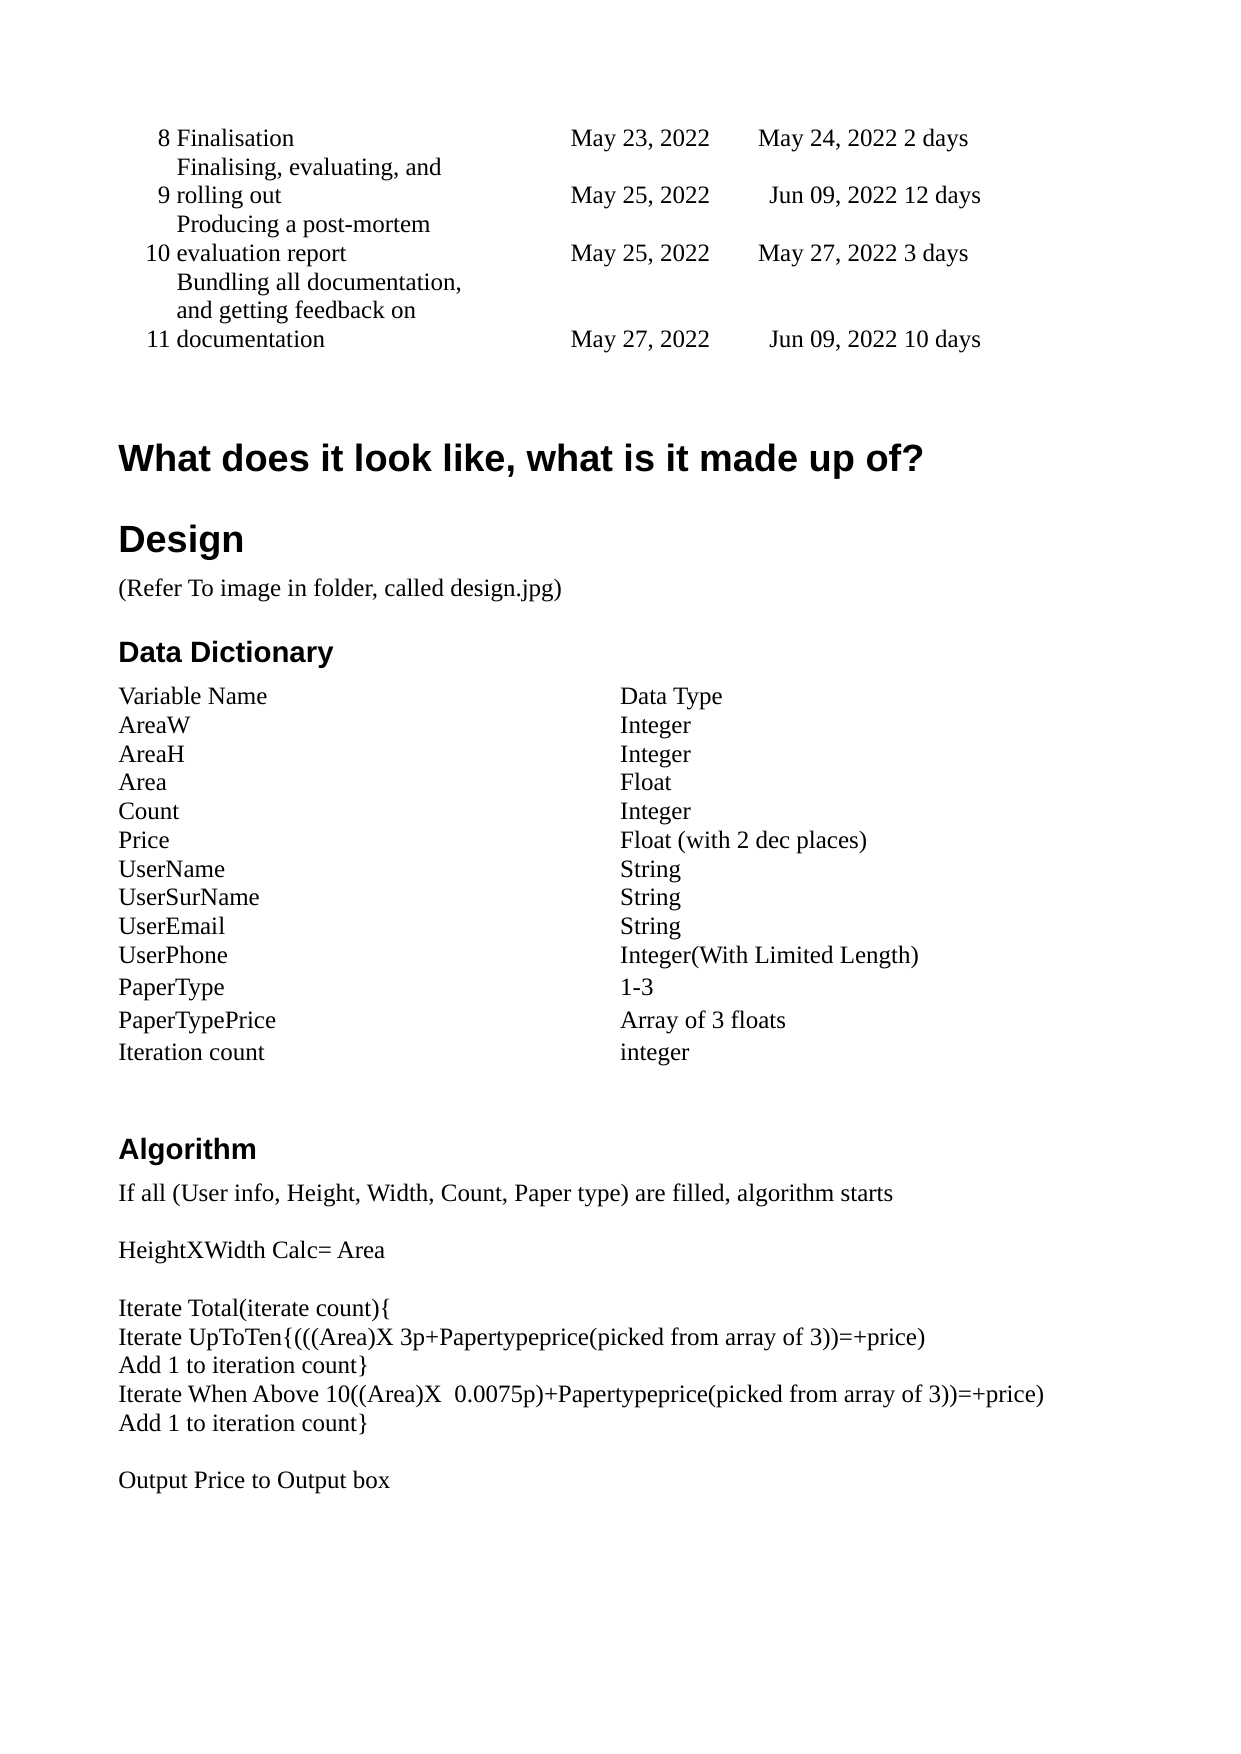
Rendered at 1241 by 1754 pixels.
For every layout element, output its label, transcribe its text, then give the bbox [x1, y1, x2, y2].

subtitle Algorithm [118, 1132, 1122, 1166]
table_cell 8 [112, 118, 173, 152]
table_cell 10 days [901, 267, 1105, 353]
text If all (User info, Height, Width, Count, Paper type) are filled, algorithm starts [118, 1178, 1122, 1207]
table_cell String [620, 883, 1122, 911]
table_cell May 27, 2022 [493, 267, 713, 353]
table_cell Integer [620, 739, 1122, 767]
table_cell Finalisation [173, 118, 493, 152]
table_cell Iteration count [118, 1037, 620, 1069]
table_cell Finalising, evaluating, and rolling out [173, 152, 493, 209]
text Add 1 to iteration count} [118, 1408, 1122, 1437]
table_cell AreaW [118, 710, 620, 739]
text Output Price to Output box [118, 1466, 1122, 1494]
table_cell integer [620, 1037, 1122, 1069]
table_cell Price [118, 825, 620, 854]
table_cell Count [118, 796, 620, 825]
table_cell Array of 3 floats [620, 1005, 1122, 1037]
table_header Variable Name [118, 681, 620, 710]
table_cell Producing a post-mortem evaluation report [173, 209, 493, 267]
table_cell May 24, 2022 [713, 118, 901, 152]
table_cell May 27, 2022 [713, 209, 901, 267]
table_cell String [620, 911, 1122, 940]
table_cell Jun 09, 2022 [713, 267, 901, 353]
table_cell UserName [118, 854, 620, 882]
table_cell Bundling all documentation, and getting feedback on documentation [173, 267, 493, 353]
table_cell AreaH [118, 739, 620, 767]
table_cell PaperTypePrice [118, 1005, 620, 1037]
table_cell PaperType [118, 973, 620, 1005]
text Iterate UpToTen{(((Area)X 3p+Papertypeprice(picked from array of 3))=+price) [118, 1322, 1122, 1351]
subtitle What does it look like, what is it made up of? [118, 436, 1122, 479]
table_cell 10 [112, 209, 173, 267]
table_cell Jun 09, 2022 [713, 152, 901, 209]
text HeightXWidth Calc= Area [118, 1236, 1122, 1264]
text (Refer To image in folder, called design.jpg) [118, 573, 1122, 602]
table_cell String [620, 854, 1122, 882]
text Iterate When Above 10((Area)X 0.0075p)+Papertypeprice(picked from array of 3))=+price) [118, 1379, 1122, 1408]
subtitle Design [118, 517, 1122, 560]
table_cell May 25, 2022 [493, 209, 713, 267]
text Add 1 to iteration count} [118, 1351, 1122, 1379]
table_cell Float (with 2 dec places) [620, 825, 1122, 854]
table_cell UserSurName [118, 883, 620, 911]
text Iterate Total(iterate count){ [118, 1293, 1122, 1322]
table_cell May 25, 2022 [493, 152, 713, 209]
table_cell UserEmail [118, 911, 620, 940]
table_cell Area [118, 768, 620, 796]
table_header Data Type [620, 681, 1122, 710]
table_cell Integer [620, 796, 1122, 825]
table_cell 9 [112, 152, 173, 209]
table_cell 11 [112, 267, 173, 353]
table_cell 2 days [901, 118, 1105, 152]
table_cell 1-3 [620, 973, 1122, 1005]
table_cell May 23, 2022 [493, 118, 713, 152]
table_cell Float [620, 768, 1122, 796]
table_cell UserPhone [118, 940, 620, 972]
table_cell 3 days [901, 209, 1105, 267]
table_cell Integer(With Limited Length) [620, 940, 1122, 972]
table_cell Integer [620, 710, 1122, 739]
subtitle Data Dictionary [118, 635, 1122, 669]
table_cell 12 days [901, 152, 1105, 209]
